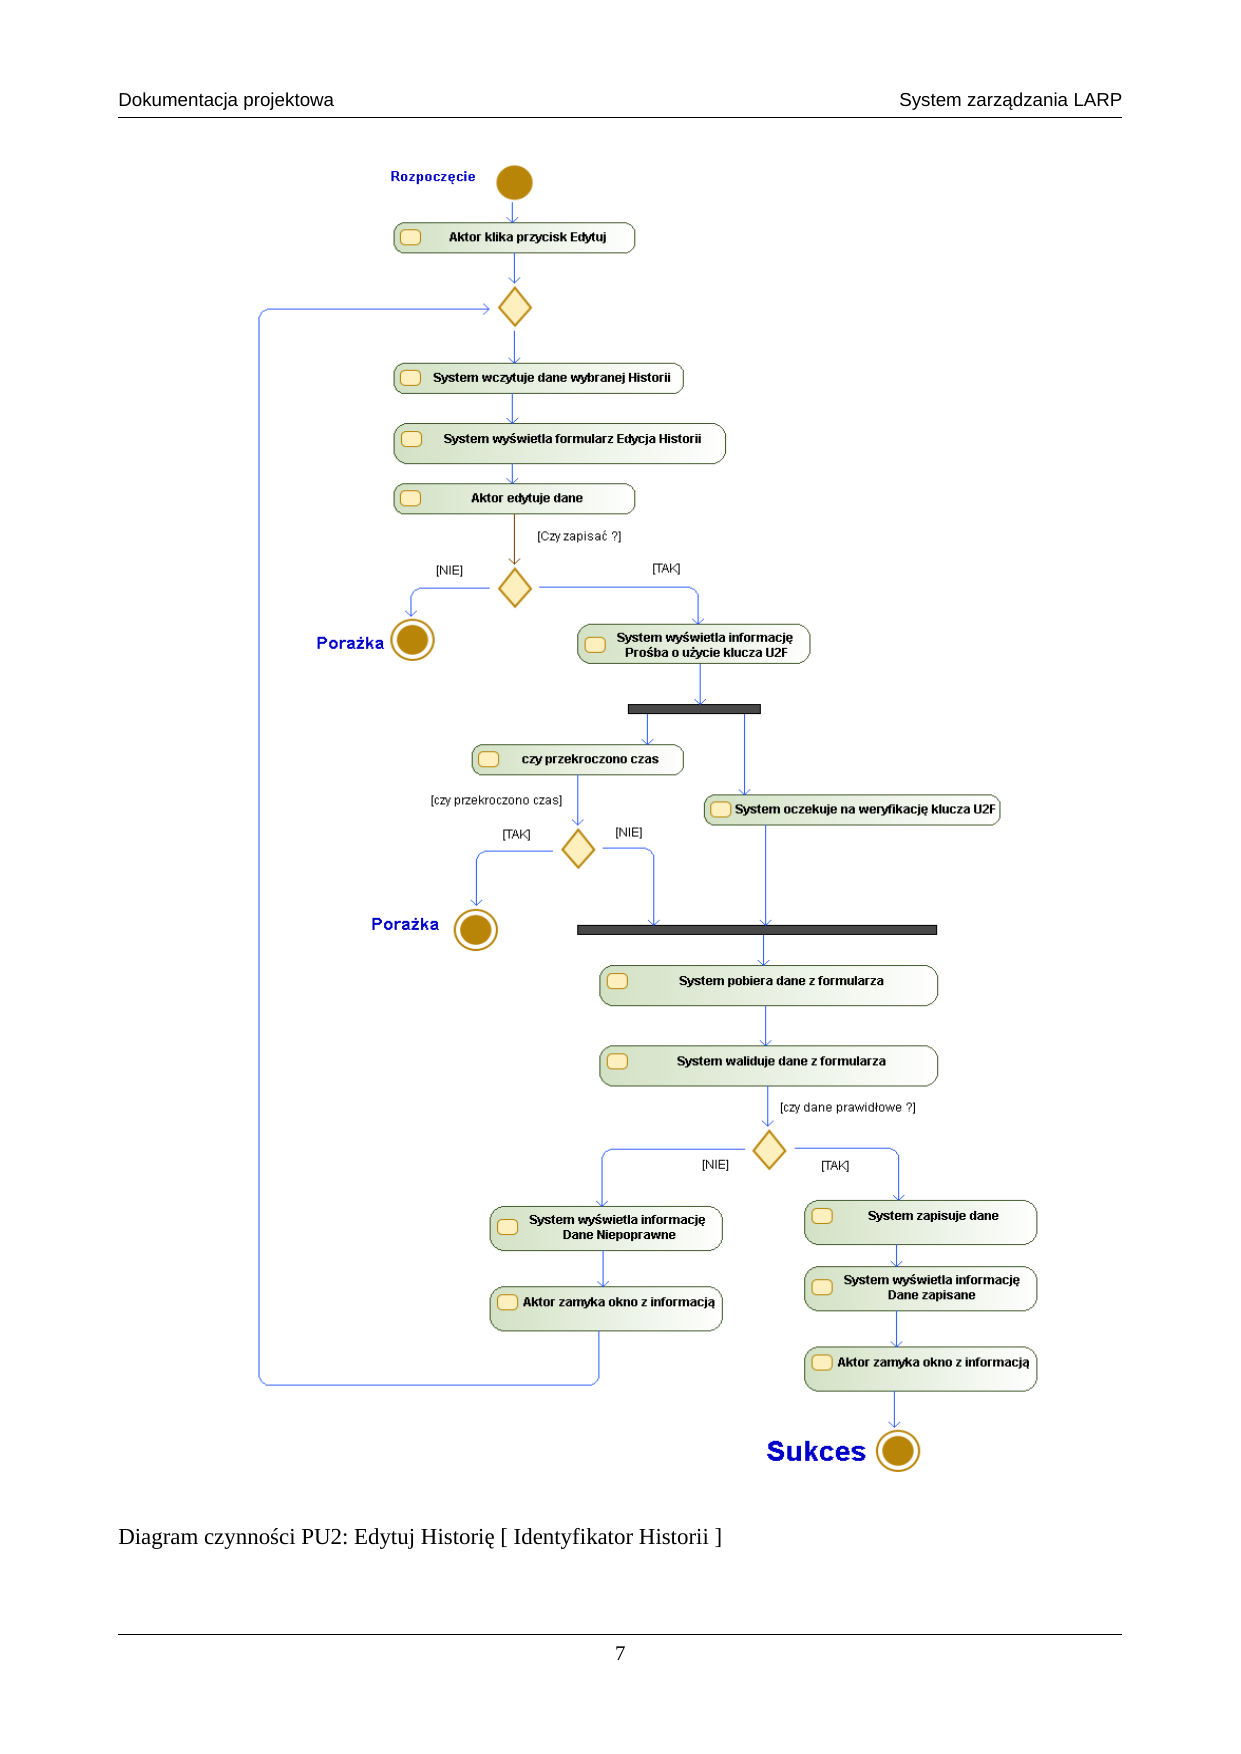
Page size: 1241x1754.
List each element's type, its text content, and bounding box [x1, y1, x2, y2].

picture [230, 152, 1048, 1490]
text Diagram czynności PU2: Edytuj Historię [ Identyfikator Historii ] [118, 1523, 1122, 1549]
